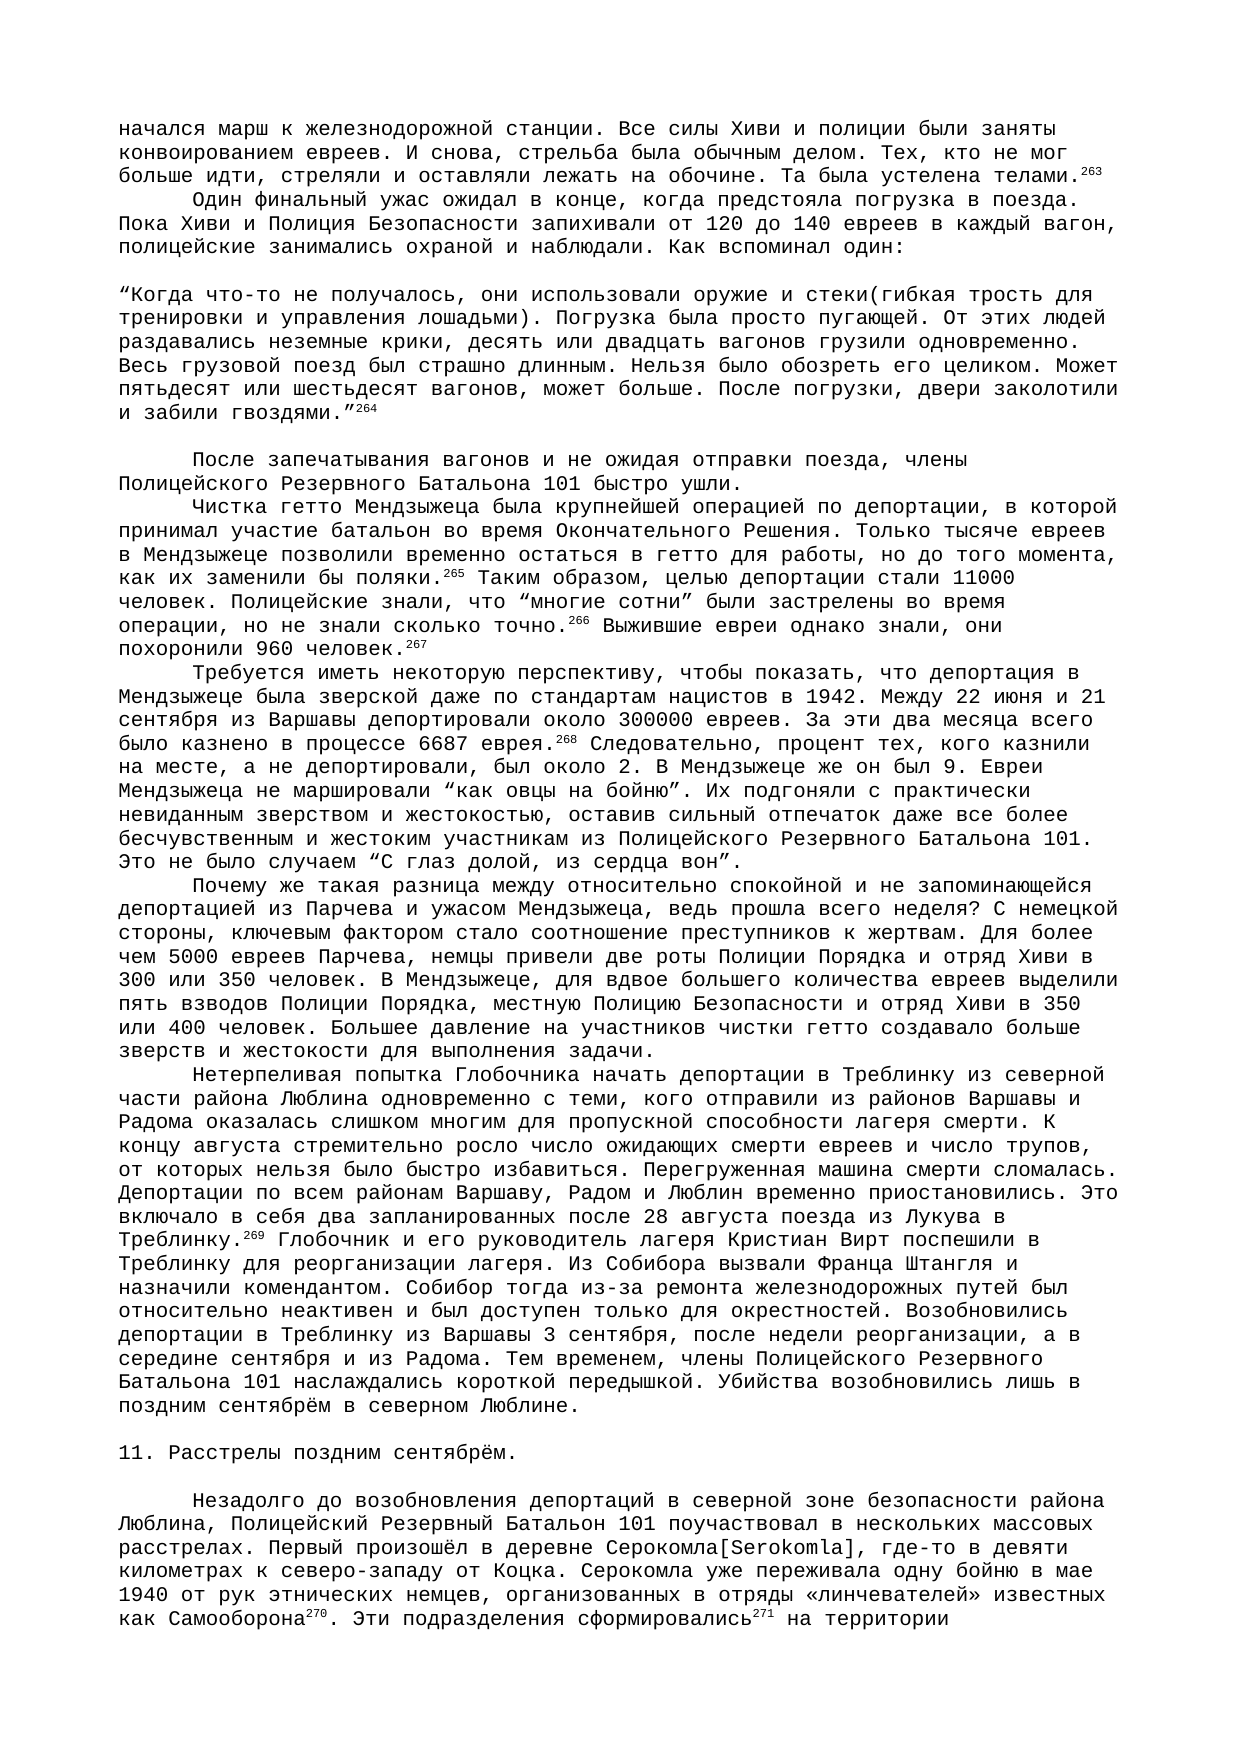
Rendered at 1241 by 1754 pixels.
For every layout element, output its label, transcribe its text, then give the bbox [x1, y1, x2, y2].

text Один финальный ужас ожидал в конце, когда предстояла погрузка в поезда. Пока Хиви и Полиция Безопасности запихивали от 120 до 140 евреев в каждый вагон, полицейские занимались охраной и наблюдали. Как вспоминал один: [118, 189, 1122, 260]
text “Когда что-то не получалось, они использовали оружие и стеки(гибкая трость для тренировки и управления лошадьми). Погрузка была просто пугающей. От этих людей раздавались неземные крики, десять или двадцать вагонов грузили одновременно. Весь грузовой поезд был страшно длинным. Нельзя было обозреть его целиком. Может пятьдесят или шестьдесят вагонов, может больше. После погрузки, двери заколотили и забили гвоздями.” [118, 284, 1122, 426]
text Незадолго до возобновления депортаций в северной зоне безопасности района Люблина, Полицейский Резервный Батальон 101 поучаствовал в нескольких массовых расстрелах. Первый произошёл в деревне Серокомла[Serokomla], где-то в девяти километрах к северо-западу от Коцка. Серокомла уже переживала одну бойню в мае 1940 от рук этнических немцев, организованных в отряды «линчевателей» известных как Самооборона. Эти подразделения сформировались на территории [118, 1489, 1122, 1631]
text После запечатывания вагонов и не ожидая отправки поезда, члены Полицейского Резервного Батальона 101 быстро ушли. [118, 449, 1122, 496]
text Требуется иметь некоторую перспективу, чтобы показать, что депортация в Мендзыжеце была зверской даже по стандартам нацистов в 1942. Между 22 июня и 21 сентября из Варшавы депортировали около 300000 евреев. За эти два месяца всего было казнено в процессе 6687 еврея. Следовательно, процент тех, кого казнили на месте, а не депортировали, был около 2. В Мендзыжеце же он был 9. Евреи Мендзыжеца не маршировали “как овцы на бойню”. Их подгоняли с практически невиданным зверством и жестокостью, оставив сильный отпечаток даже все более бесчувственным и жестоким участникам из Полицейского Резервного Батальона 101. Это не было случаем “С глаз долой, из сердца вон”. [118, 662, 1122, 875]
text Чистка гетто Мендзыжеца была крупнейшей операцией по депортации, в которой принимал участие батальон во время Окончательного Решения. Только тысяче евреев в Мендзыжеце позволили временно остаться в гетто для работы, но до того момента, как их заменили бы поляки. Таким образом, целью депортации стали 11000 человек. Полицейские знали, что “многие сотни” были застрелены во время операции, но не знали сколько точно. Выжившие евреи однако знали, они похоронили 960 человек. [118, 496, 1122, 662]
text 11. Расстрелы поздним сентябрём. [118, 1442, 1122, 1466]
text Нетерпеливая попытка Глобочника начать депортации в Треблинку из северной части района Люблина одновременно с теми, кого отправили из районов Варшавы и Радома оказалась слишком многим для пропускной способности лагеря смерти. К концу августа стремительно росло число ожидающих смерти евреев и число трупов, от которых нельзя было быстро избавиться. Перегруженная машина смерти сломалась. Депортации по всем районам Варшаву, Радом и Люблин временно приостановились. Это включало в себя два запланированных после 28 августа поезда из Лукува в Треблинку. Глобочник и его руководитель лагеря Кристиан Вирт поспешили в Треблинку для реорганизации лагеря. Из Собибора вызвали Франца Штангля и назначили комендантом. Собибор тогда из-за ремонта железнодорожных путей был относительно неактивен и был доступен только для окрестностей. Возобновились депортации в Треблинку из Варшавы 3 сентября, после недели реорганизации, а в середине сентября и из Радома. Тем временем, члены Полицейского Резервного Батальона 101 наслаждались короткой передышкой. Убийства возобновились лишь в поздним сентябрём в северном Люблине. [118, 1064, 1122, 1419]
text начался марш к железнодорожной станции. Все силы Хиви и полиции были заняты конвоированием евреев. И снова, стрельба была обычным делом. Тех, кто не мог больше идти, стреляли и оставляли лежать на обочине. Та была устелена телами. [118, 118, 1122, 189]
text Почему же такая разница между относительно спокойной и не запоминающейся депортацией из Парчева и ужасом Мендзыжеца, ведь прошла всего неделя? С немецкой стороны, ключевым фактором стало соотношение преступников к жертвам. Для более чем 5000 евреев Парчева, немцы привели две роты Полиции Порядка и отряд Хиви в 300 или 350 человек. В Мендзыжеце, для вдвое большего количества евреев выделили пять взводов Полиции Порядка, местную Полицию Безопасности и отряд Хиви в 350 или 400 человек. Большее давление на участников чистки гетто создавало больше зверств и жестокости для выполнения задачи. [118, 875, 1122, 1064]
